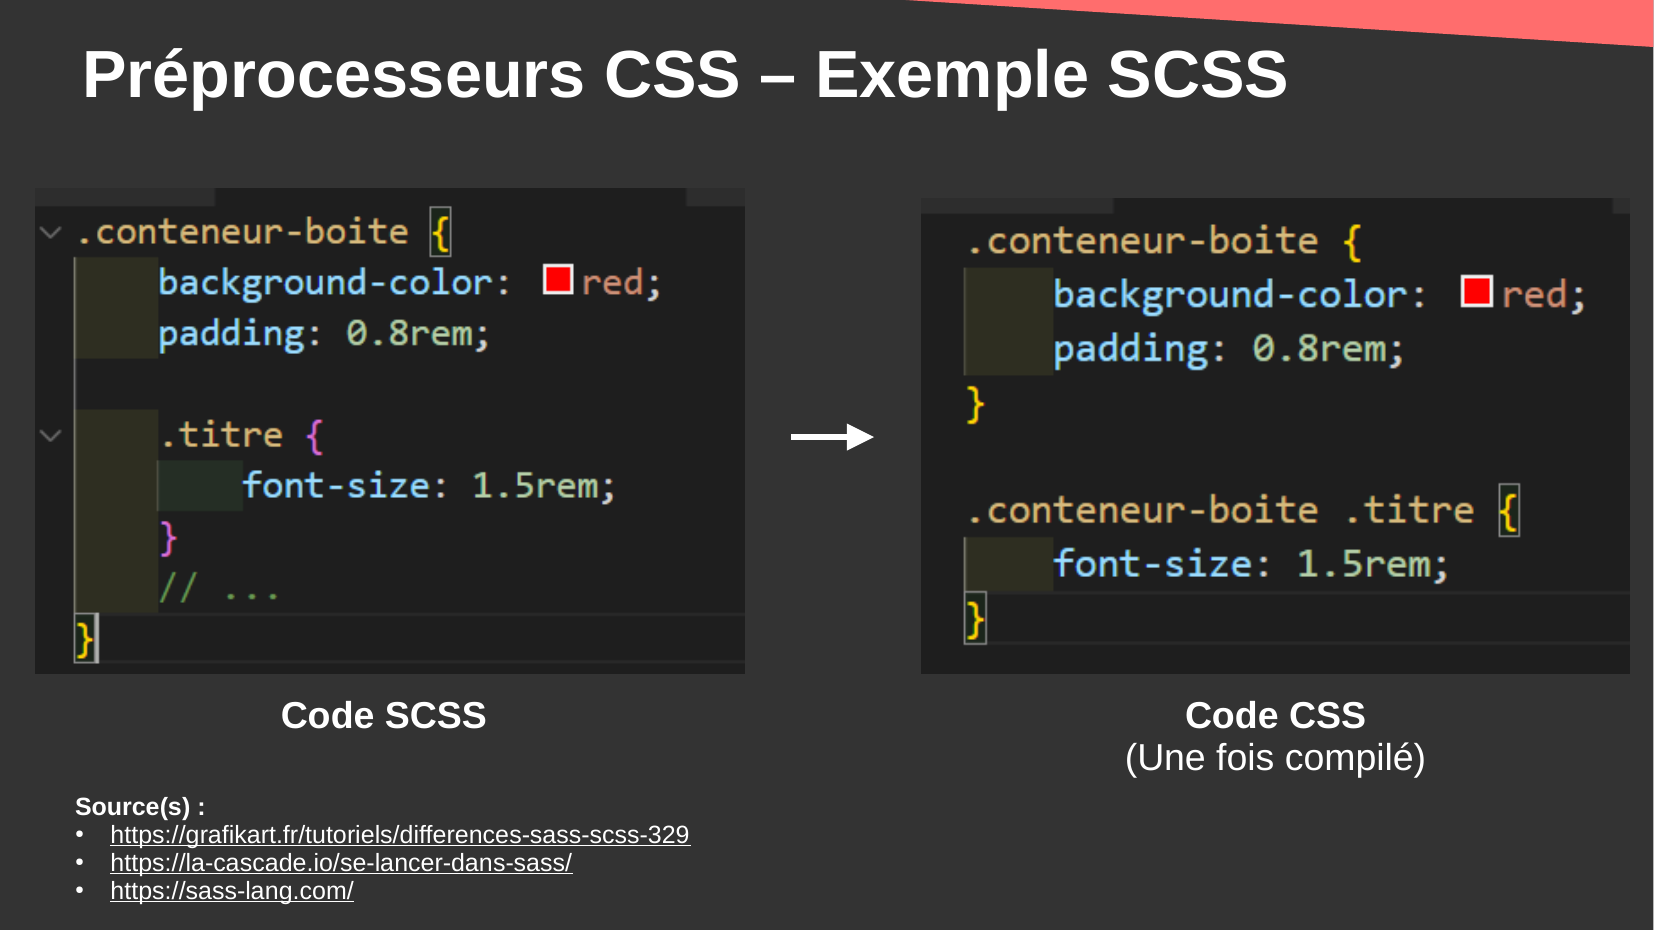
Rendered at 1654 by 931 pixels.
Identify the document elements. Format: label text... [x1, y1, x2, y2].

text_box Code SCSS [177, 687, 591, 745]
text_box [905, 0, 1654, 48]
text_box Source(s) : https://grafikart.fr/tutoriels/differences-sass-scss-329 https://la-cascade.io/se-lancer-dans-sass/ https://sass-lang.com/ [60, 785, 1546, 929]
picture [921, 198, 1630, 674]
text_box Code CSS (Une fois compilé) [1068, 687, 1483, 785]
title Préprocesseurs CSS – Exemple SCSS [82, 37, 1571, 114]
picture [35, 188, 745, 674]
